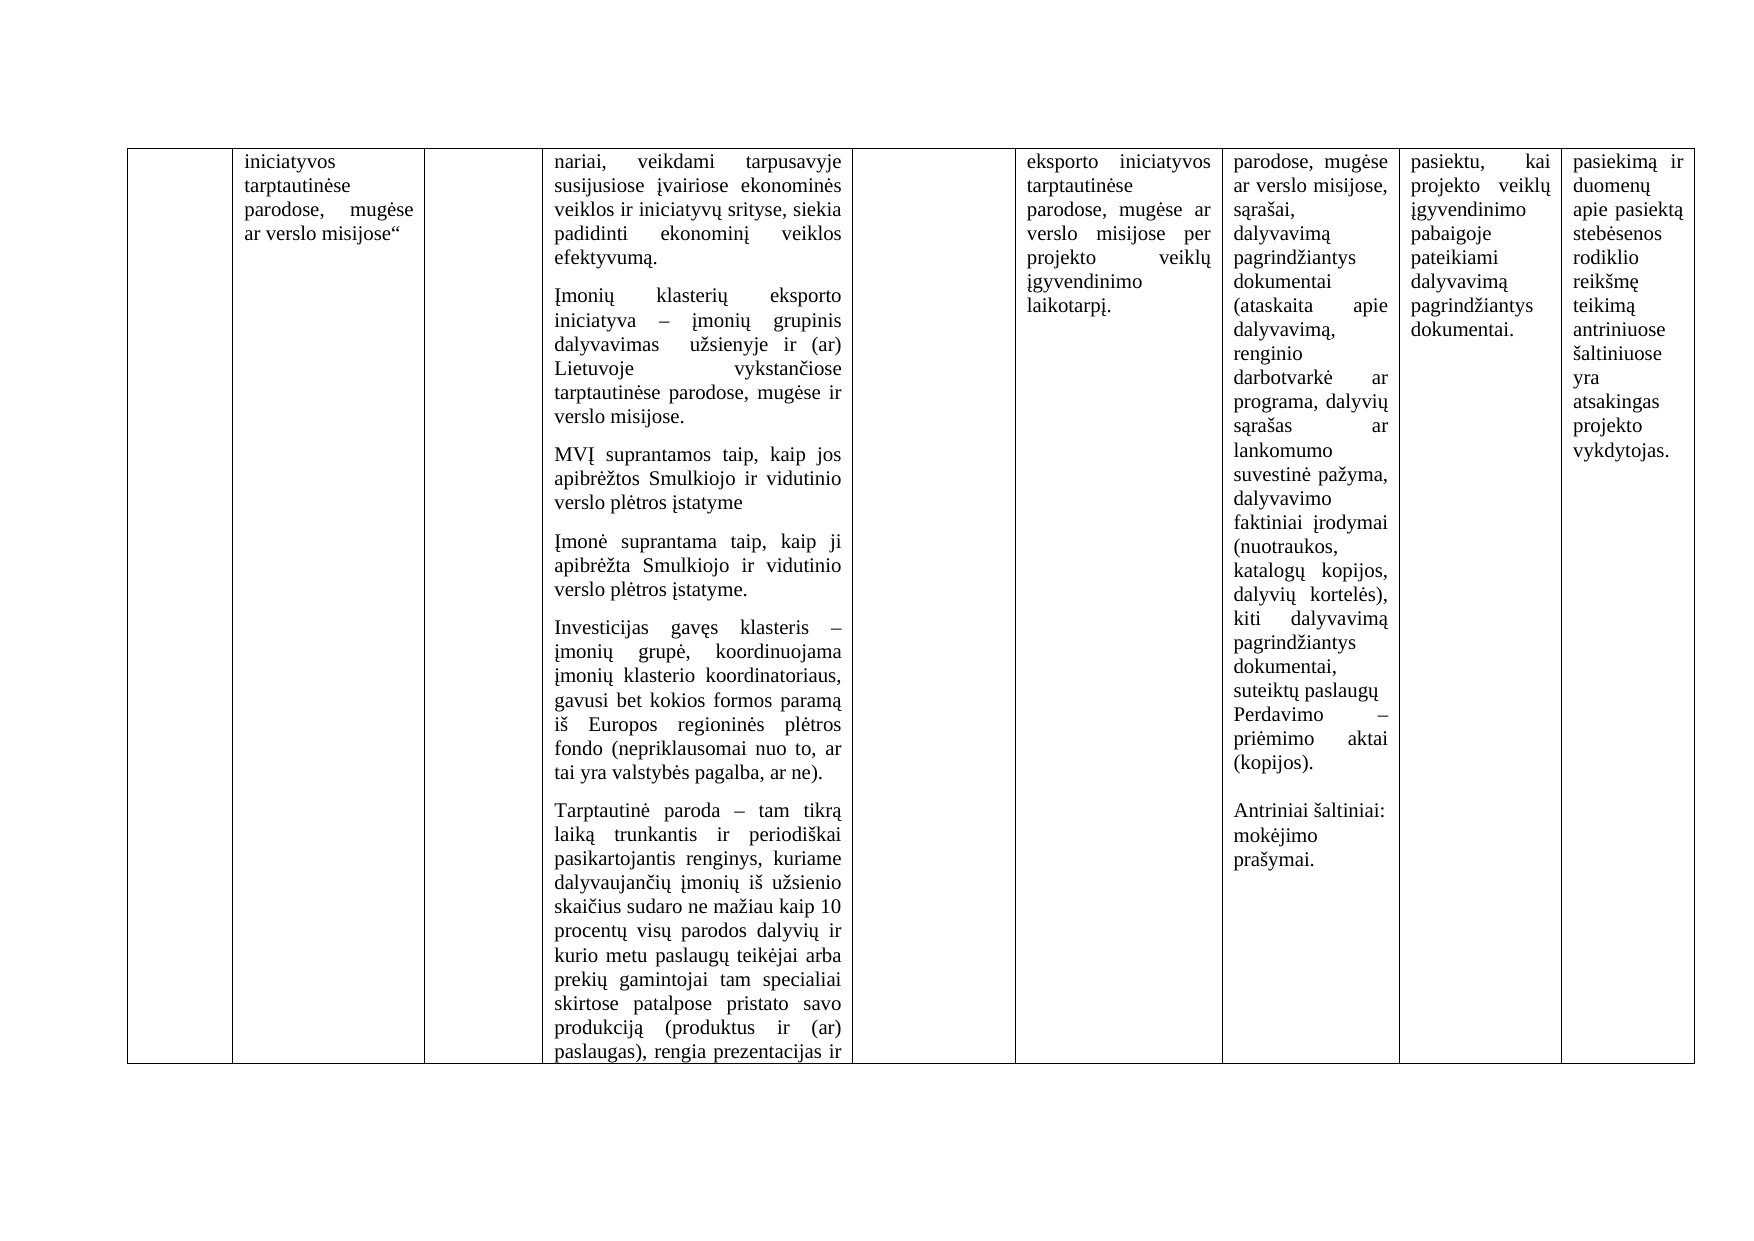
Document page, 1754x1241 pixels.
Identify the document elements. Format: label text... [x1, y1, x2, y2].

table_cell [425, 149, 542, 1063]
table_cell pasiekimą ir duomenų apie pasiektą stebėsenos rodiklio reikšmę teikimą antriniuose šaltiniuose yra atsakingas projekto vykdytojas. [1562, 149, 1694, 1063]
table_cell parodose, mugėse ar verslo misijose, sąrašai, dalyvavimą pagrindžiantys dokumentai (ataskaita apie dalyvavimą, renginio darbotvarkė ar programa, dalyvių sąrašas ar lankomumo suvestinė pažyma, dalyvavimo faktiniai įrodymai (nuotraukos, katalogų kopijos, dalyvių kortelės), kiti dalyvavimą pagrindžiantys dokumentai, suteiktų paslaugų Perdavimo –priėmimo aktai (kopijos). Antriniai šaltiniai: mokėjimo prašymai. [1223, 149, 1399, 1063]
table_cell nariai, veikdami tarpusavyje susijusiose įvairiose ekonominės veiklos ir iniciatyvų srityse, siekia padidinti ekonominį veiklos efektyvumą. Įmonių klasterių eksporto iniciatyva – įmonių grupinis dalyvavimas užsienyje ir (ar) Lietuvoje vykstančiose tarptautinėse parodose, mugėse ir verslo misijose. MVĮ suprantamos taip, kaip jos apibrėžtos Smulkiojo ir vidutinio verslo plėtros įstatyme Įmonė suprantama taip, kaip ji apibrėžta Smulkiojo ir vidutinio verslo plėtros įstatyme. Investicijas gavęs klasteris – įmonių grupė, koordinuojama įmonių klasterio koordinatoriaus, gavusi bet kokios formos paramą iš Europos regioninės plėtros fondo (nepriklausomai nuo to, ar tai yra valstybės pagalba, ar ne). Tarptautinė paroda – tam tikrą laiką trunkantis ir periodiškai pasikartojantis renginys, kuriame dalyvaujančių įmonių iš užsienio skaičius sudaro ne mažiau kaip 10 procentų visų parodos dalyvių ir kurio metu paslaugų teikėjai arba prekių gamintojai tam specialiai skirtose patalpose pristato savo produkciją (produktus ir (ar) paslaugas), rengia prezentacijas ir [543, 149, 852, 1063]
table_cell iniciatyvos tarptautinėse parodose, mugėse ar verslo misijose“ [233, 149, 424, 1063]
table_cell [853, 149, 1015, 1063]
table_cell pasiektu, kai projekto veiklų įgyvendinimo pabaigoje pateikiami dalyvavimą pagrindžiantys dokumentai. [1400, 149, 1561, 1063]
table_cell [128, 149, 232, 1063]
table_cell eksporto iniciatyvos tarptautinėse parodose, mugėse ar verslo misijose per projekto veiklų įgyvendinimo laikotarpį. [1016, 149, 1222, 1063]
